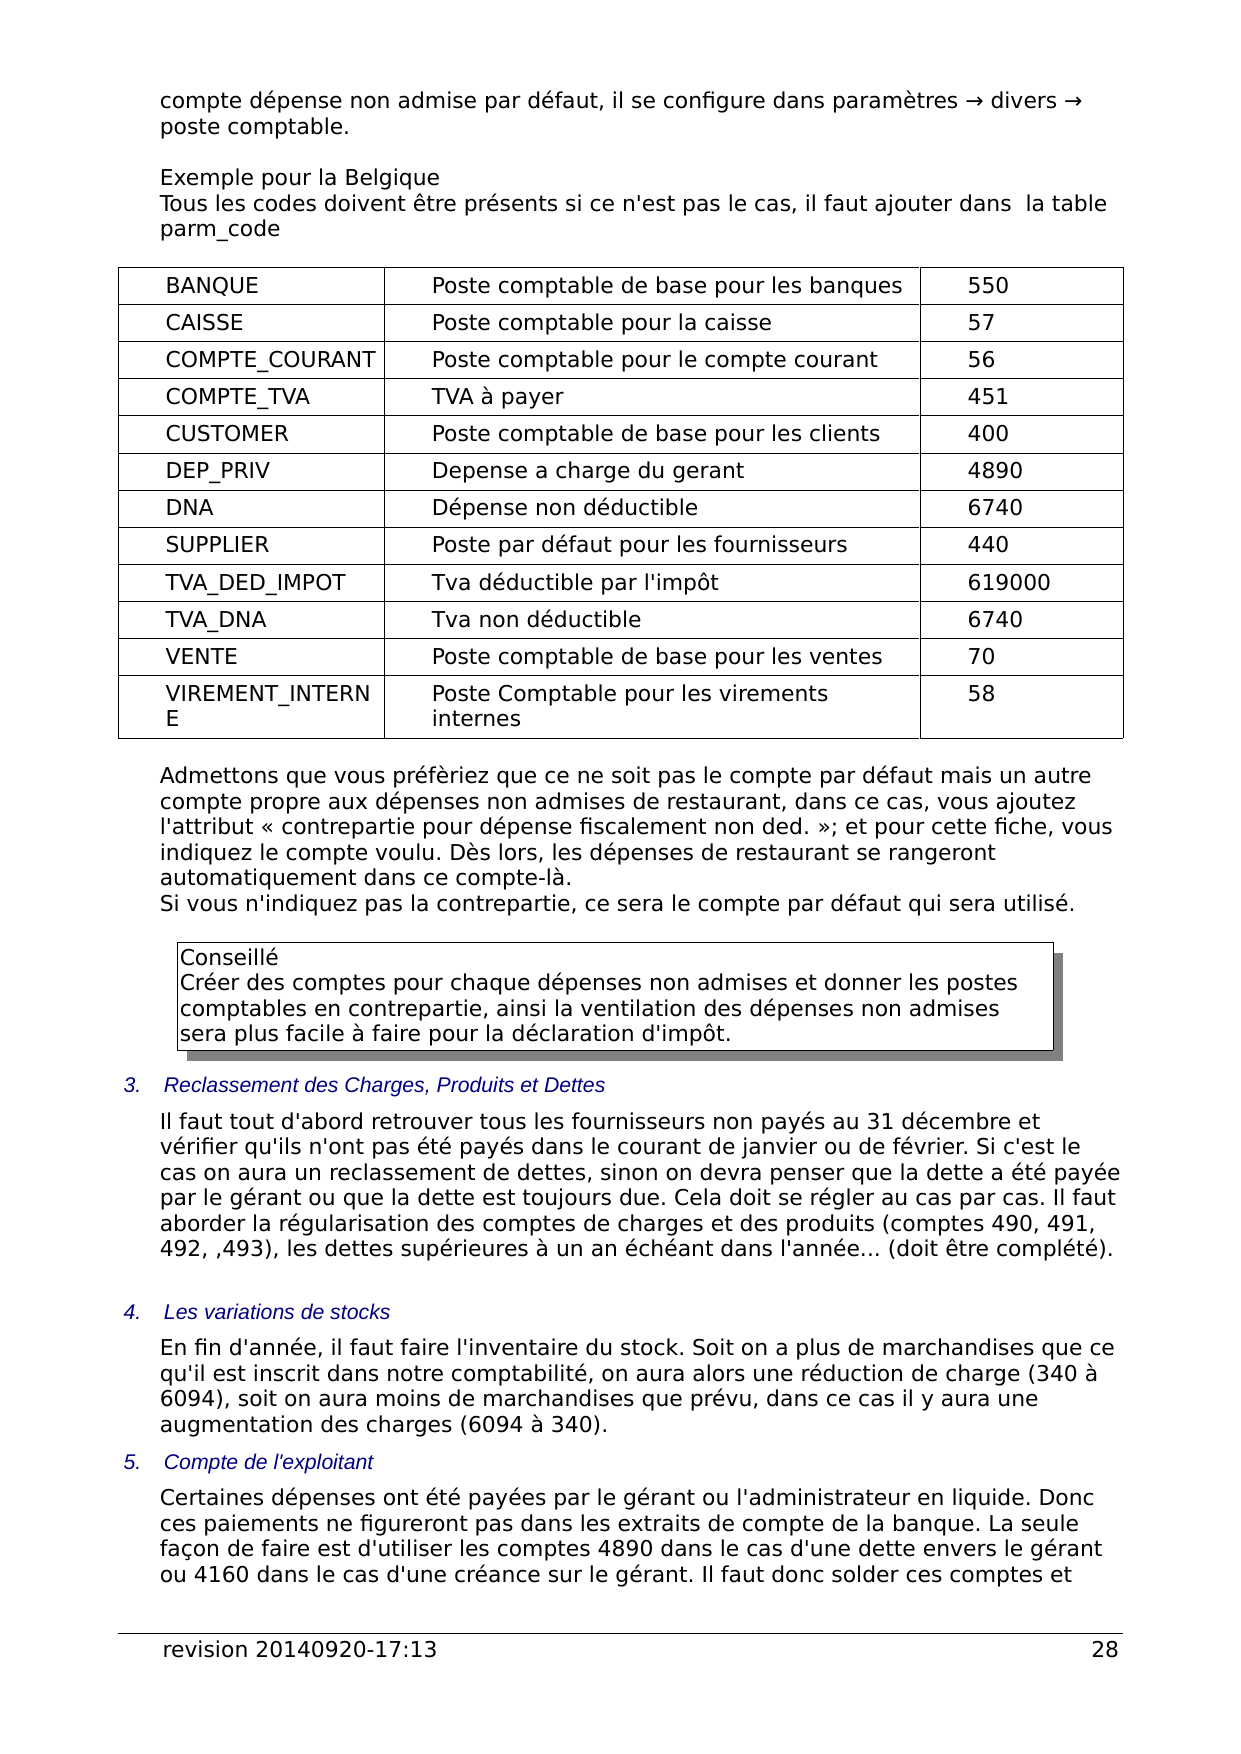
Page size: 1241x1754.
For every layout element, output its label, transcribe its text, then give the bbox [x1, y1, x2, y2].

table_header Poste comptable de base pour les banques [385, 268, 919, 304]
table_cell Poste comptable de base pour les clients [385, 416, 919, 453]
table_cell 400 [921, 416, 1123, 453]
table_cell Depense a charge du gerant [385, 454, 919, 490]
table_header BANQUE [119, 268, 384, 304]
table_cell 6740 [921, 602, 1123, 638]
table_cell 440 [921, 528, 1123, 564]
table_cell 451 [921, 379, 1123, 415]
table_cell DEP_PRIV [119, 454, 384, 490]
table_cell 619000 [921, 565, 1123, 601]
text Conseillé [178, 943, 1053, 967]
table_cell 56 [921, 342, 1123, 378]
table_cell TVA_DED_IMPOT [119, 565, 384, 601]
table_cell TVA à payer [385, 379, 919, 415]
table_cell VIREMENT_INTERNE [119, 676, 384, 738]
text Créer des comptes pour chaque dépenses non admises et donner les postes comptables en contrepartie, ainsi la ventilation des dépenses non admises sera plus facile à faire pour la déclaration d'impôt. [178, 967, 1053, 1050]
table_cell Poste par défaut pour les fournisseurs [385, 528, 919, 564]
table_cell COMPTE_COURANT [119, 342, 384, 378]
table_cell TVA_DNA [119, 602, 384, 638]
table_cell 70 [921, 639, 1123, 675]
table_cell Poste comptable pour la caisse [385, 305, 919, 341]
table_cell COMPTE_TVA [119, 379, 384, 415]
table_cell Tva non déductible [385, 602, 919, 638]
text Tous les codes doivent être présents si ce n'est pas le cas, il faut ajouter dans la table parm_code [159, 191, 1123, 242]
table_cell Poste comptable de base pour les ventes [385, 639, 919, 675]
table_cell Poste comptable pour le compte courant [385, 342, 919, 378]
table_cell CUSTOMER [119, 416, 384, 453]
table_cell SUPPLIER [119, 528, 384, 564]
table_header 550 [921, 268, 1123, 304]
table_cell CAISSE [119, 305, 384, 341]
table_cell Dépense non déductible [385, 491, 919, 527]
text En fin d'année, il faut faire l'inventaire du stock. Soit on a plus de marchandises que ce qu'il est inscrit dans notre comptabilité, on aura alors une réduction de charge (340 à 6094), soit on aura moins de marchandises que prévu, dans ce cas il y aura une augmentation des charges (6094 à 340). [159, 1335, 1123, 1437]
table_cell 4890 [921, 454, 1123, 490]
text Admettons que vous préfèriez que ce ne soit pas le compte par défaut mais un autre compte propre aux dépenses non admises de restaurant, dans ce cas, vous ajoutez l'attribut « contrepartie pour dépense fiscalement non ded. »; et pour cette fiche, vous indiquez le compte voulu. Dès lors, les dépenses de restaurant se rangeront automatiquement dans ce compte-là. [159, 763, 1123, 891]
text compte dépense non admise par défaut, il se configure dans paramètres → divers → poste comptable. [159, 88, 1123, 139]
table_cell VENTE [119, 639, 384, 675]
table_cell Poste Comptable pour les virements internes [385, 676, 919, 738]
text Certaines dépenses ont été payées par le gérant ou l'administrateur en liquide. Donc ces paiements ne figureront pas dans les extraits de compte de la banque. La seule façon de faire est d'utiliser les comptes 4890 dans le cas d'une dette envers le gérant ou 4160 dans le cas d'une créance sur le gérant. Il faut donc solder ces comptes et [159, 1486, 1123, 1588]
table_cell 58 [921, 676, 1123, 738]
table_cell 6740 [921, 491, 1123, 527]
text Si vous n'indiquez pas la contrepartie, ce sera le compte par défaut qui sera utilisé. [159, 891, 1123, 916]
subtitle Les variations de stocks [117, 1299, 1123, 1324]
subtitle Compte de l'exploitant [117, 1449, 1123, 1474]
table_cell Tva déductible par l'impôt [385, 565, 919, 601]
text Il faut tout d'abord retrouver tous les fournisseurs non payés au 31 décembre et vérifier qu'ils n'ont pas été payés dans le courant de janvier ou de février. Si c'est le cas on aura un reclassement de dettes, sinon on devra penser que la dette a été payée par le gérant ou que la dette est toujours due. Cela doit se régler au cas par cas. Il faut aborder la régularisation des comptes de charges et des produits (comptes 490, 491, 492, ,493), les dettes supérieures à un an échéant dans l'année... (doit être complété). [159, 1109, 1123, 1262]
subtitle Reclassement des Charges, Produits et Dettes [117, 1072, 1123, 1097]
table_cell 57 [921, 305, 1123, 341]
text Exemple pour la Belgique [159, 165, 1123, 191]
table_cell DNA [119, 491, 384, 527]
